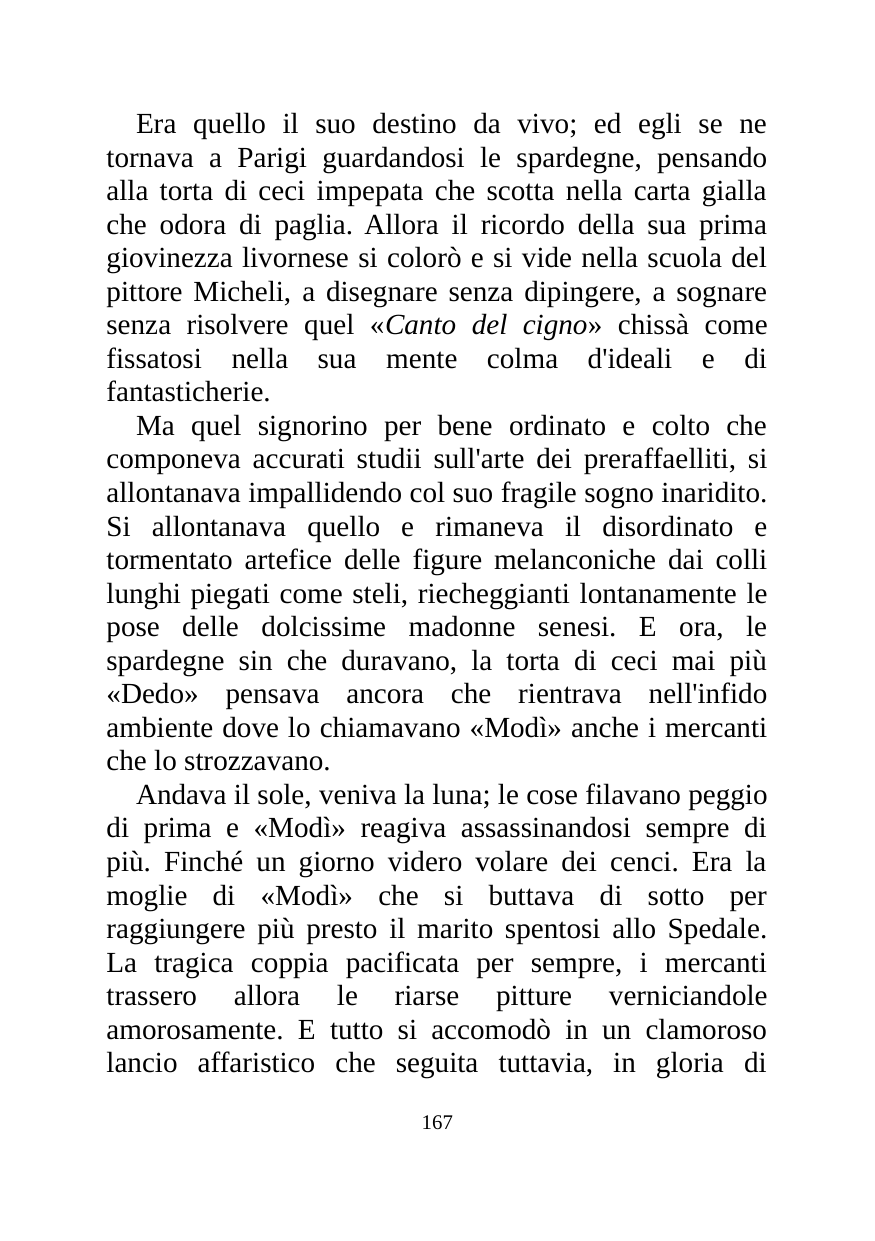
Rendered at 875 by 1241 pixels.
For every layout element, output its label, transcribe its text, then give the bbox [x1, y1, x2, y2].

text Ma quel signorino per bene ordinato e colto che componeva accurati studii sull'arte dei preraffaelliti, si allontanava impallidendo col suo fragile sogno inaridito. Si allontanava quello e rimaneva il disordinato e tormentato artefice delle figure melanconiche dai colli lunghi piegati come steli, riecheggianti lontanamente le pose delle dolcissime madonne senesi. E ora, le spardegne sin che duravano, la torta di ceci mai più «Dedo» pensava ancora che rientrava nell'infido ambiente dove lo chiamavano «Modì» anche i mercanti che lo strozzavano. [106, 408, 768, 777]
text Era quello il suo destino da vivo; ed egli se ne tornava a Parigi guardandosi le spardegne, pensando alla torta di ceci impepata che scotta nella carta gialla che odora di paglia. Allora il ricordo della sua prima giovinezza livornese si colorò e si vide nella scuola del pittore Micheli, a disegnare senza dipingere, a sognare senza risolvere quel «Canto del cigno» chissà come fissatosi nella sua mente colma d'ideali e di fantasticherie. [106, 106, 768, 408]
text Andava il sole, veniva la luna; le cose filavano peggio di prima e «Modì» reagiva assassinandosi sempre di più. Finché un giorno videro volare dei cenci. Era la moglie di «Modì» che si buttava di sotto per raggiungere più presto il marito spentosi allo Spedale. La tragica coppia pacificata per sempre, i mercanti trassero allora le riarse pitture verniciandole amorosamente. E tutto si accomodò in un clamoroso lancio affaristico che seguita tuttavia, in gloria di [106, 777, 768, 1079]
